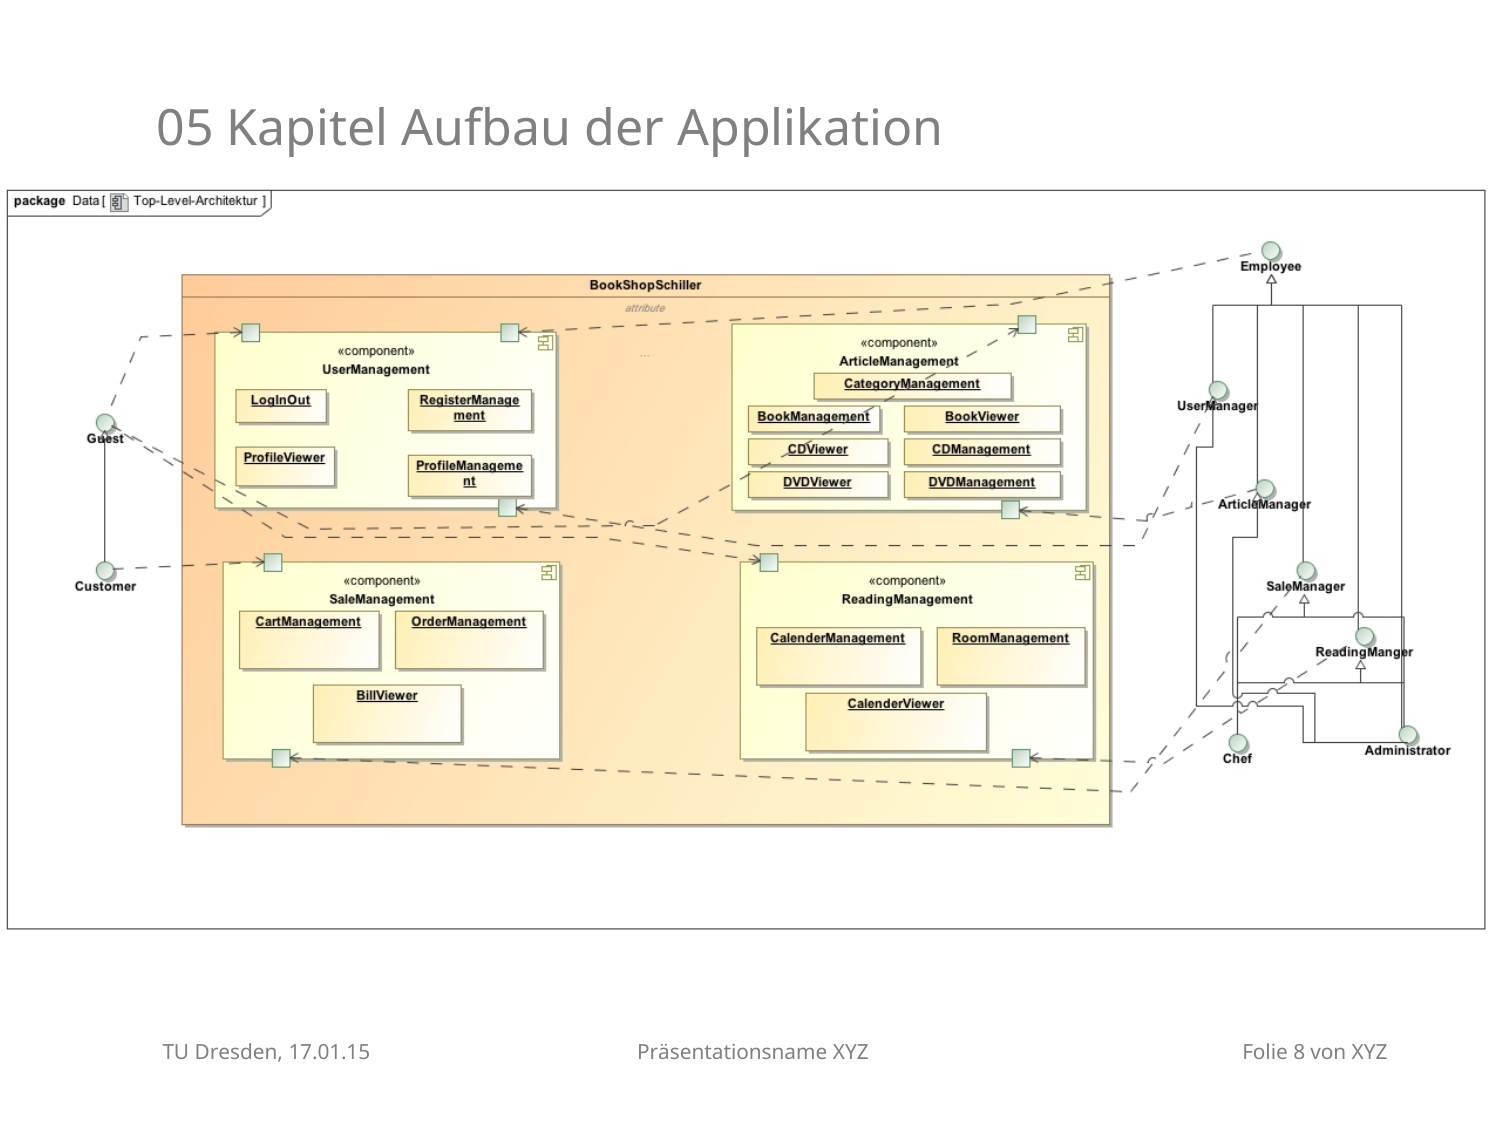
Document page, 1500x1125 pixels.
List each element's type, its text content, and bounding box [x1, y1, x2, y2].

title 05 Kapitel Aufbau der Applikation [156, 88, 1388, 165]
picture [1, 184, 1500, 946]
